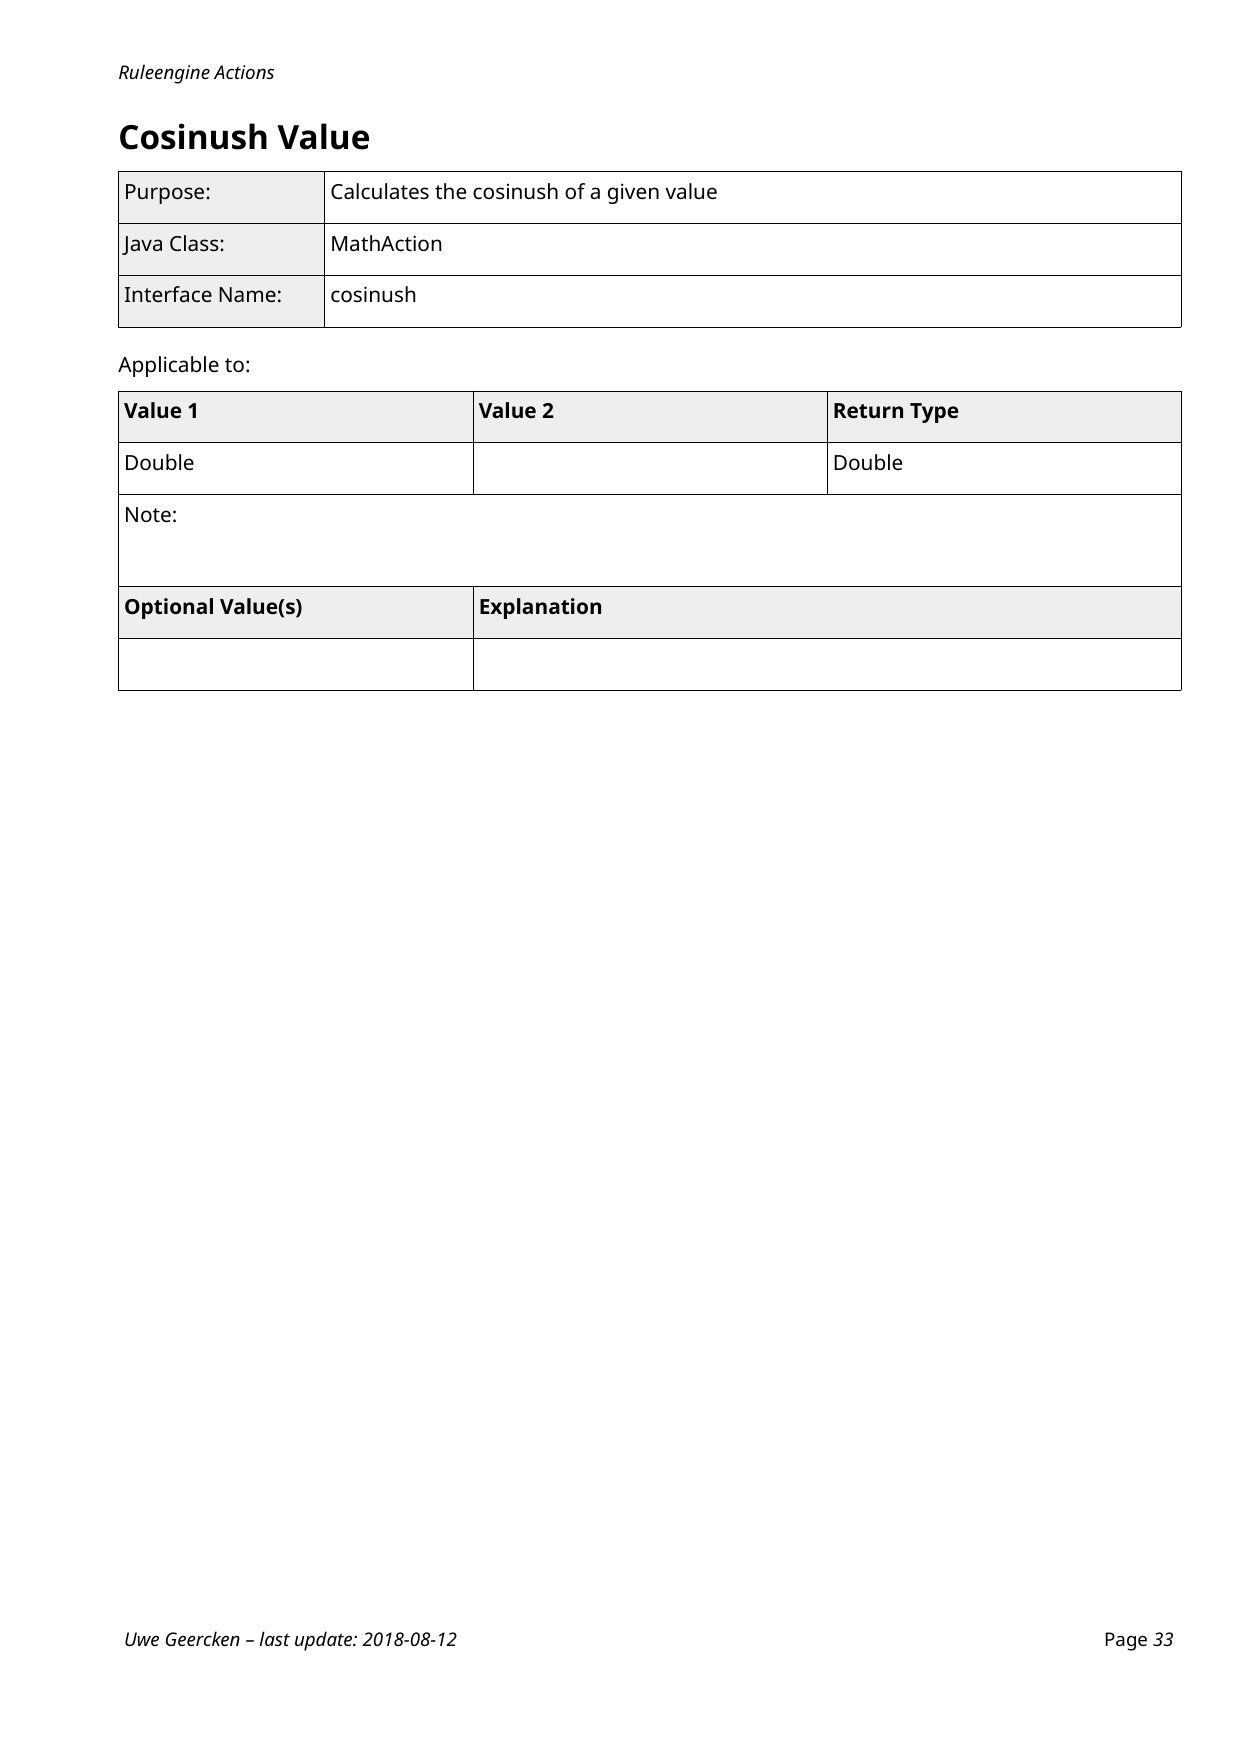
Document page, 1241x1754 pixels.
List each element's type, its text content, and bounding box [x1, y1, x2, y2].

table_cell [119, 639, 473, 689]
table_cell Java Class: [119, 224, 324, 275]
table_cell [474, 443, 827, 494]
table_cell Optional Value(s) [119, 587, 473, 638]
table_header Return Type [828, 392, 1181, 442]
table_cell Explanation [474, 587, 1181, 638]
text Cosinush Value [118, 114, 1181, 159]
table_cell Double [828, 443, 1181, 494]
table_header Value 1 [119, 392, 473, 442]
table_cell Interface Name: [119, 276, 324, 327]
table_cell Double [119, 443, 473, 494]
text Applicable to: [118, 350, 1181, 379]
table_cell Note: [119, 495, 1181, 586]
table_cell cosinush [325, 276, 1181, 327]
table_cell MathAction [325, 224, 1181, 275]
table_header Purpose: [119, 172, 324, 223]
table_header Calculates the cosinush of a given value [325, 172, 1181, 223]
table_cell [474, 639, 1181, 689]
table_header Value 2 [474, 392, 827, 442]
